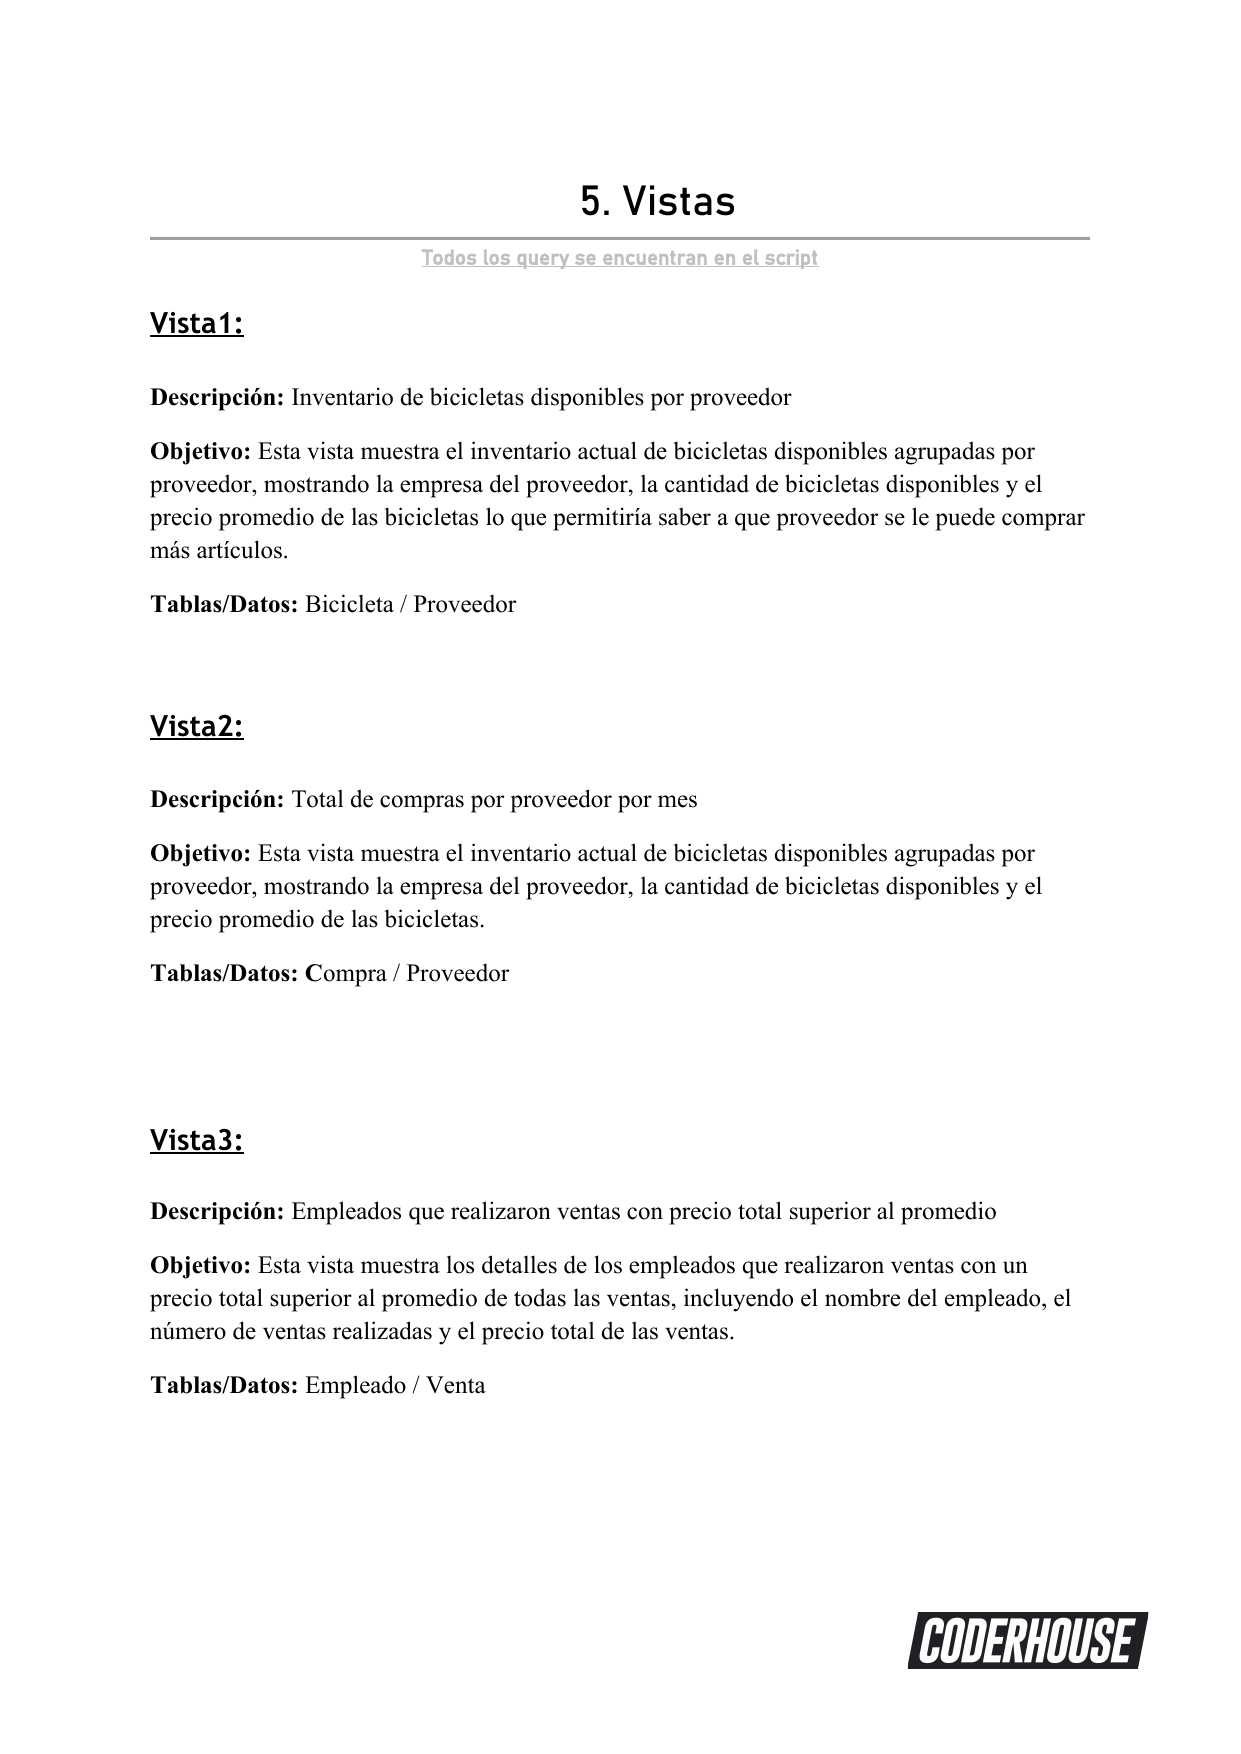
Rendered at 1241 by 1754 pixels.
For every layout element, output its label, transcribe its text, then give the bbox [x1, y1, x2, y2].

text Todos los query se encuentran en el script [150, 240, 1090, 269]
text Tablas/Datos: Compra / Proveedor [150, 958, 1090, 987]
subtitle 5. Vistas [187, 174, 1090, 224]
subtitle Vista3: [150, 1123, 1090, 1157]
text Objetivo: Esta vista muestra el inventario actual de bicicletas disponibles agrupadas por proveedor, mostrando la empresa del proveedor, la cantidad de bicicletas disponibles y el precio promedio de las bicicletas lo que permitiría saber a que proveedor se le puede comprar más artículos. [150, 436, 1090, 563]
picture [907, 1612, 1149, 1669]
text Descripción: Empleados que realizaron ventas con precio total superior al promedio [150, 1196, 1090, 1225]
subtitle Vista2: [150, 709, 1090, 776]
text Descripción: Total de compras por proveedor por mes [150, 784, 1090, 813]
text Descripción: Inventario de bicicletas disponibles por proveedor [150, 382, 1090, 411]
text Objetivo: Esta vista muestra los detalles de los empleados que realizaron ventas con un precio total superior al promedio de todas las ventas, incluyendo el nombre del empleado, el número de ventas realizadas y el precio total de las ventas. [150, 1250, 1090, 1344]
subtitle Vista1: [150, 306, 1090, 373]
text Objetivo: Esta vista muestra el inventario actual de bicicletas disponibles agrupadas por proveedor, mostrando la empresa del proveedor, la cantidad de bicicletas disponibles y el precio promedio de las bicicletas. [150, 838, 1090, 933]
text Tablas/Datos: Bicicleta / Proveedor [150, 589, 1090, 617]
text Tablas/Datos: Empleado / Venta [150, 1370, 1090, 1398]
